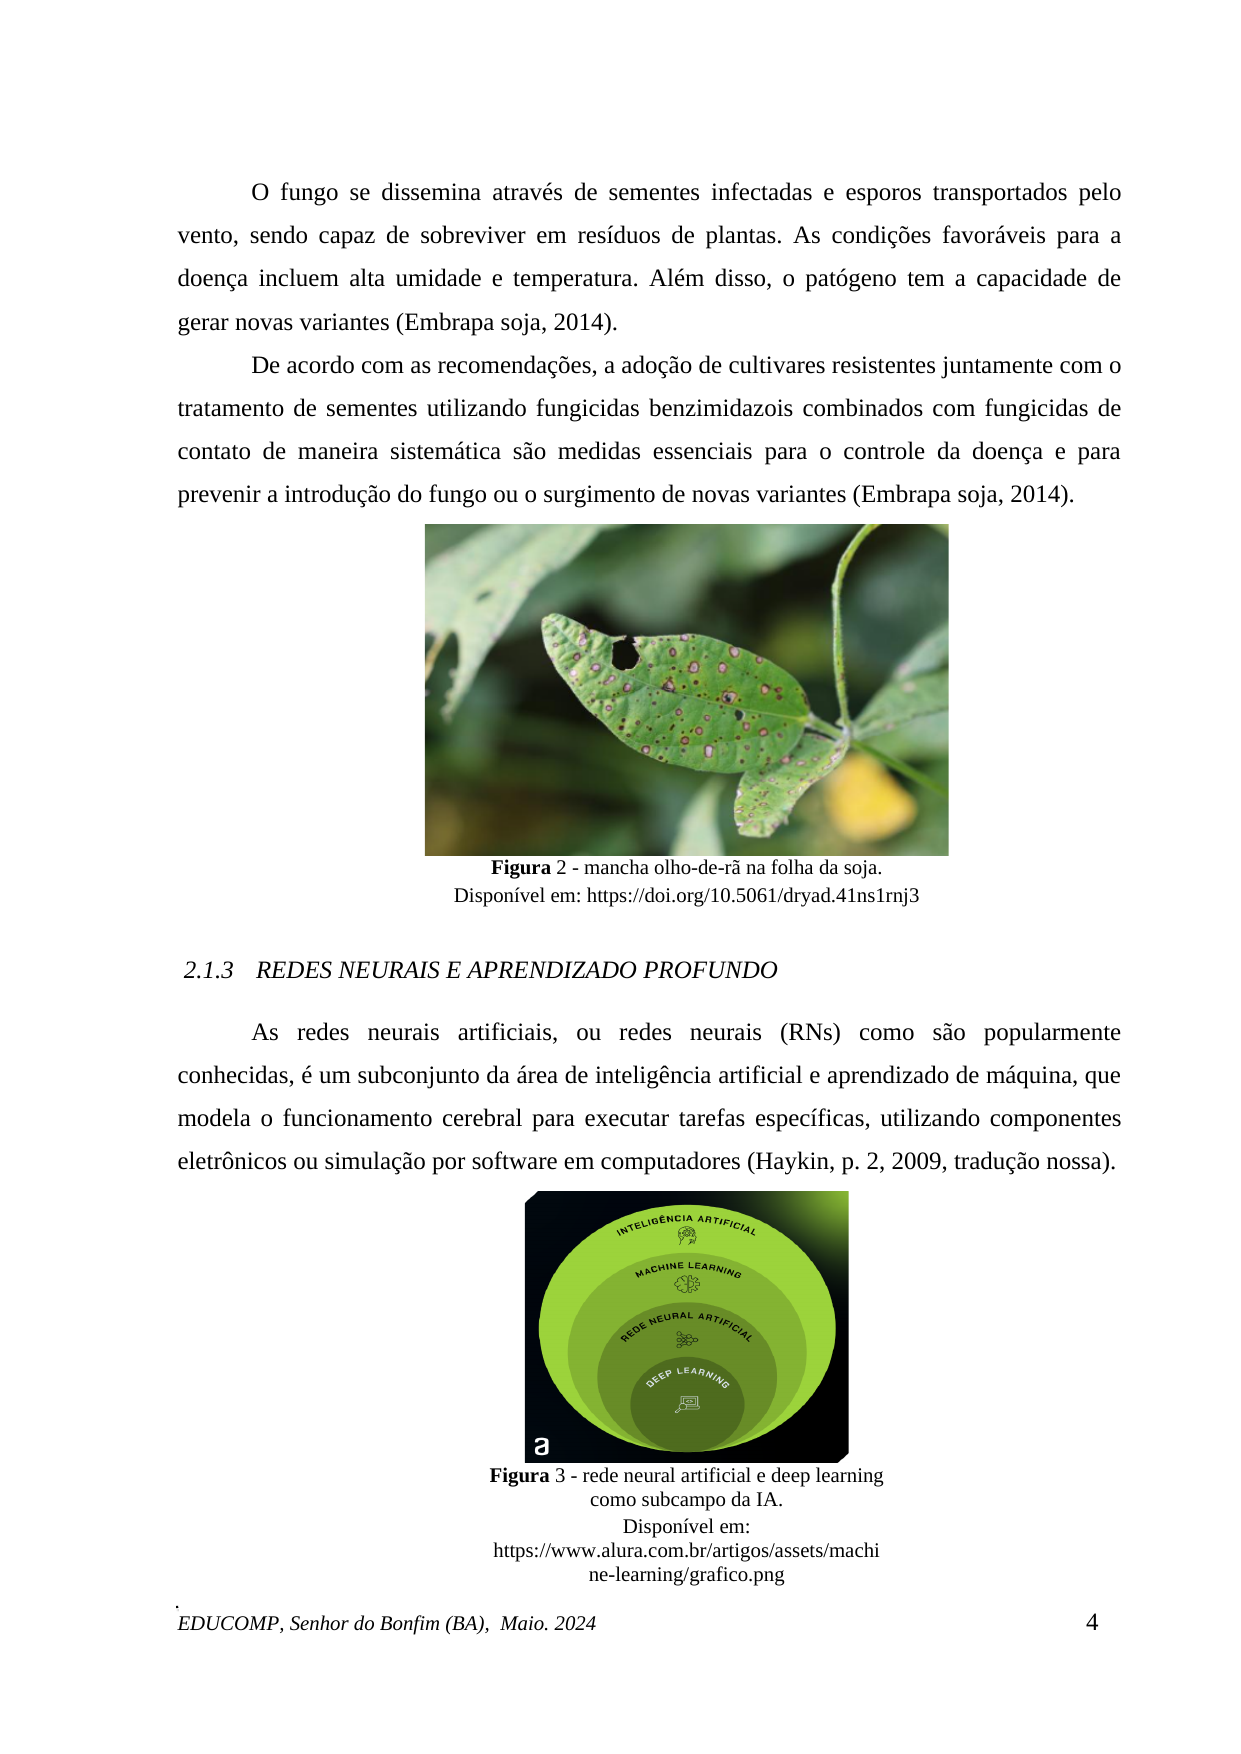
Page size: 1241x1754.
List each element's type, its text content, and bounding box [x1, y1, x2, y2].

subtitle REDES NEURAIS E APRENDIZADO PROFUNDO [177, 956, 1122, 984]
picture [424, 524, 949, 856]
text De acordo com as recomendações, a adoção de cultivares resistentes juntamente com o tratamento de sementes utilizando fungicidas benzimidazois combinados com fungicidas de contato de maneira sistemática são medidas essenciais para o controle da doença e para prevenir a introdução do fungo ou o surgimento de novas variantes (Embrapa soja, 2014). [177, 350, 1122, 508]
picture [524, 1191, 849, 1463]
text Figura 3 - rede neural artificial e deep learning como subcampo da IA. [489, 1463, 884, 1511]
text Disponível em: https://www.alura.com.br/artigos/assets/machine-learning/grafico.png [489, 1514, 884, 1586]
text As redes neurais artificiais, ou redes neurais (RNs) como são popularmente conhecidas, é um subconjunto da área de inteligência artificial e aprendizado de máquina, que modela o funcionamento cerebral para executar tarefas específicas, utilizando componentes eletrônicos ou simulação por software em computadores (Haykin, p. 2, 2009, tradução nossa). [177, 1017, 1122, 1175]
text Disponível em: https://doi.org/10.5061/dryad.41ns1rnj3 [425, 882, 948, 907]
text O fungo se dissemina através de sementes infectadas e esporos transportados pelo vento, sendo capaz de sobreviver em resíduos de plantas. As condições favoráveis para a doença incluem alta umidade e temperatura. Além disso, o patógeno tem a capacidade de gerar novas variantes (Embrapa soja, 2014). [177, 177, 1122, 335]
text Figura 2 - mancha olho-de-rã na folha da soja. [425, 856, 948, 879]
